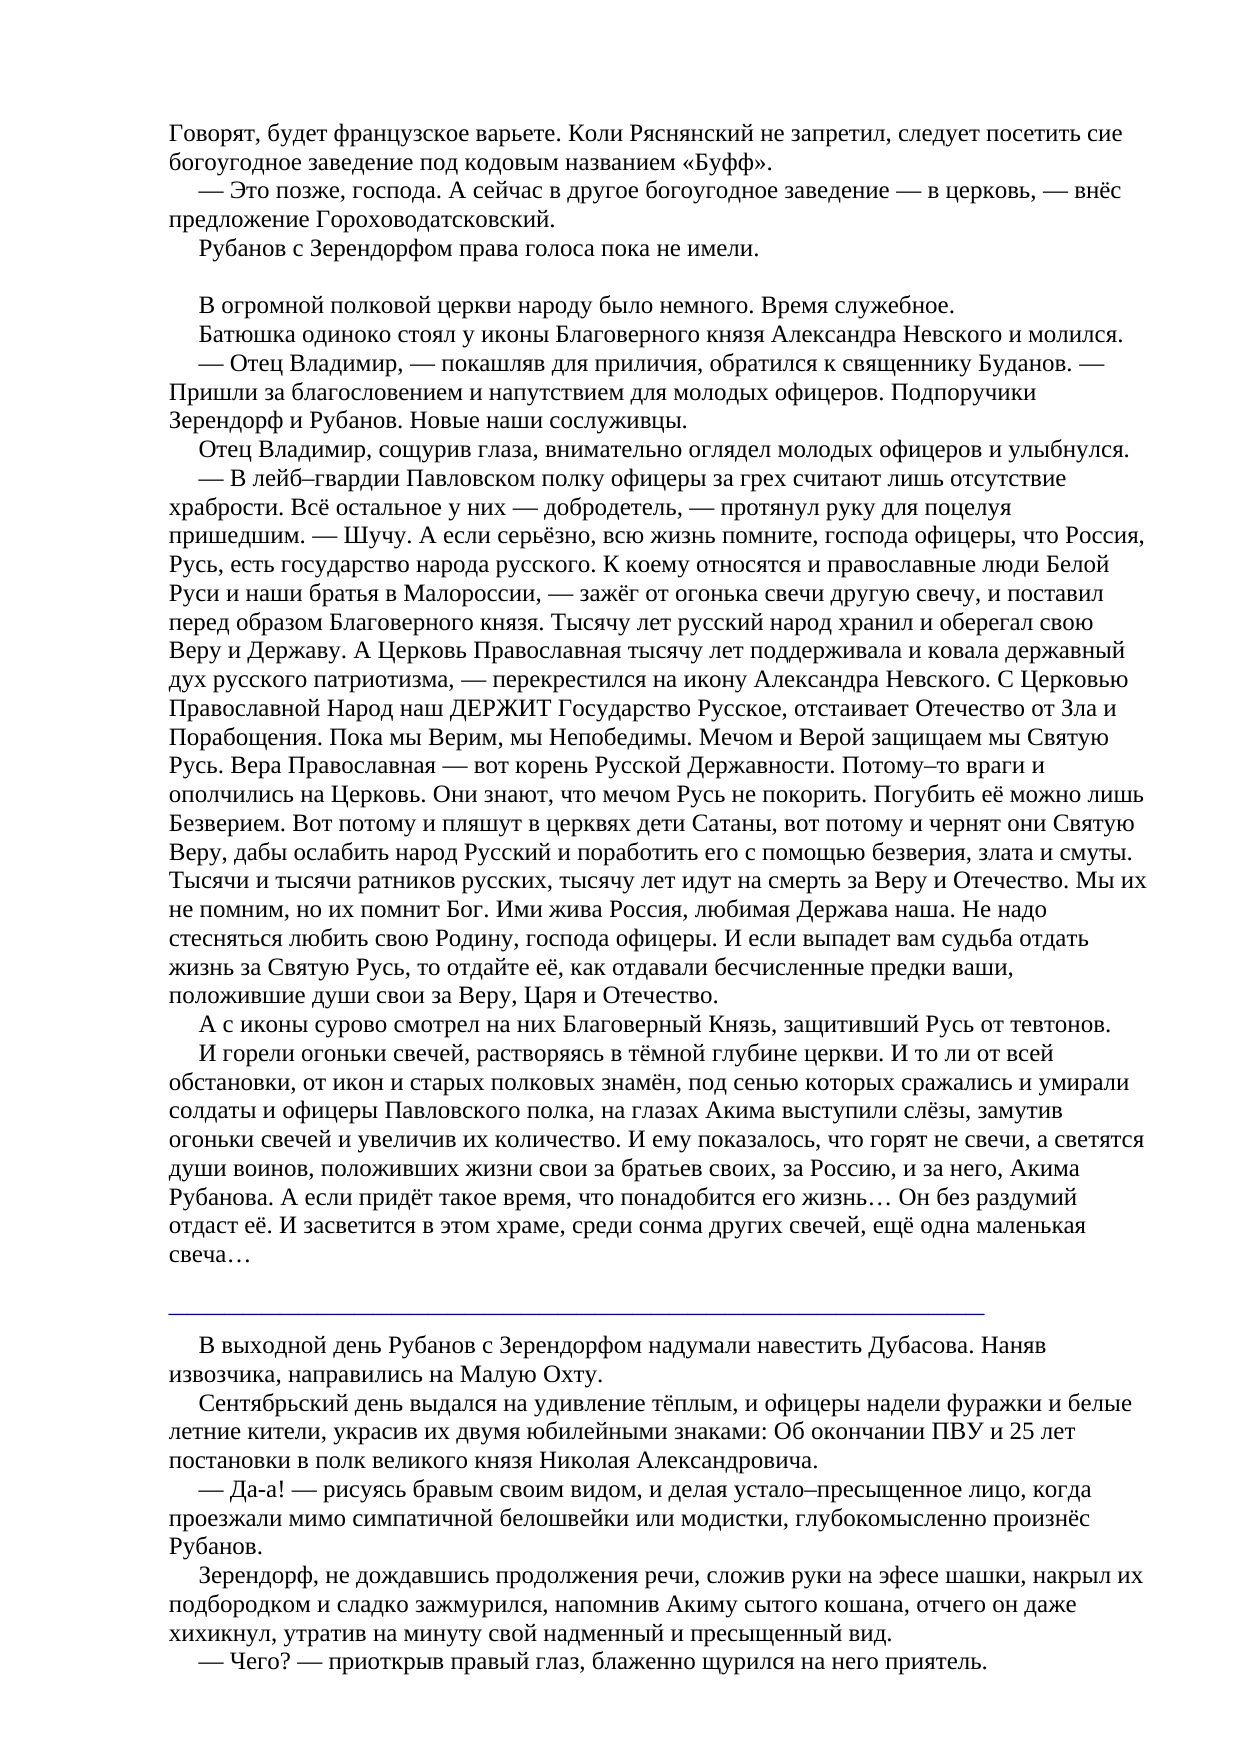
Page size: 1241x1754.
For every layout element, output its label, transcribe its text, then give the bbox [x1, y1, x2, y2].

text И горели огоньки свечей, растворяясь в тёмной глубине церкви. И то ли от всей обстановки, от икон и старых полковых знамён, под сенью которых сражались и умирали солдаты и офицеры Павловского полка, на глазах Акима выступили слёзы, замутив огоньки свечей и увеличив их количество. И ему показалось, что горят не свечи, а светятся души воинов, положивших жизни свои за братьев своих, за Россию, и за него, Акима Рубанова. А если придёт такое время, что понадобится его жизнь… Он без раздумий отдаст её. И засветится в этом храме, среди сонма других свечей, ещё одна маленькая свеча… [169, 1038, 1152, 1268]
text — Да-а! — рисуясь бравым своим видом, и делая устало–пресыщенное лицо, когда проезжали мимо симпатичной белошвейки или модистки, глубокомысленно произнёс Рубанов. [169, 1474, 1152, 1560]
text В выходной день Рубанов с Зерендорфом надумали навестить Дубасова. Наняв извозчика, направились на Малую Охту. [169, 1330, 1152, 1388]
subtitle ____________________________________________ [169, 1280, 1152, 1318]
text А с иконы сурово смотрел на них Благоверный Князь, защитивший Русь от тевтонов. [169, 1009, 1152, 1038]
text — Отец Владимир, — покашляв для приличия, обратился к священнику Буданов. — Пришли за благословением и напутствием для молодых офицеров. Подпоручики Зерендорф и Рубанов. Новые наши сослуживцы. [169, 348, 1152, 434]
text Батюшка одиноко стоял у иконы Благоверного князя Александра Невского и молился. [169, 319, 1152, 348]
text Сентябрьский день выдался на удивление тёплым, и офицеры надели фуражки и белые летние кители, украсив их двумя юбилейными знаками: Об окончании ПВУ и 25 лет постановки в полк великого князя Николая Александровича. [169, 1388, 1152, 1474]
text Говорят, будет французское варьете. Коли Ряснянский не запретил, следует посетить сие богоугодное заведение под кодовым названием «Буфф». [169, 118, 1152, 176]
text В огромной полковой церкви народу было немного. Время служебное. [169, 291, 1152, 319]
text Рубанов с Зерендорфом права голоса пока не имели. [169, 233, 1152, 262]
text — Это позже, господа. А сейчас в другое богоугодное заведение — в церковь, — внёс предложение Гороховодатсковский. [169, 176, 1152, 233]
text Зерендорф, не дождавшись продолжения речи, сложив руки на эфесе шашки, накрыл их подбородком и сладко зажмурился, напомнив Акиму сытого кошана, отчего он даже хихикнул, утратив на минуту свой надменный и пресыщенный вид. [169, 1560, 1152, 1646]
text — Чего? — приоткрыв правый глаз, блаженно щурился на него приятель. [169, 1646, 1152, 1675]
text Отец Владимир, сощурив глаза, внимательно оглядел молодых офицеров и улыбнулся. [169, 434, 1152, 463]
text — В лейб–гвардии Павловском полку офицеры за грех считают лишь отсутствие храбрости. Всё остальное у них — добродетель, — протянул руку для поцелуя пришедшим. — Шучу. А если серьёзно, всю жизнь помните, господа офицеры, что Россия, Русь, есть государство народа русского. К коему относятся и православные люди Белой Руси и наши братья в Малороссии, — зажёг от огонька свечи другую свечу, и поставил перед образом Благоверного князя. Тысячу лет русский народ хранил и оберегал свою Веру и Державу. А Церковь Православная тысячу лет поддерживала и ковала державный дух русского патриотизма, — перекрестился на икону Александра Невского. С Церковью Православной Народ наш ДЕРЖИТ Государство Русское, отстаивает Отечество от Зла и Порабощения. Пока мы Верим, мы Непобедимы. Мечом и Верой защищаем мы Святую Русь. Вера Православная — вот корень Русской Державности. Потому–то враги и ополчились на Церковь. Они знают, что мечом Русь не покорить. Погубить её можно лишь Безверием. Вот потому и пляшут в церквях дети Сатаны, вот потому и чернят они Святую Веру, дабы ослабить народ Русский и поработить его с помощью безверия, злата и смуты. Тысячи и тысячи ратников русских, тысячу лет идут на смерть за Веру и Отечество. Мы их не помним, но их помнит Бог. Ими жива Россия, любимая Держава наша. Не надо стесняться любить свою Родину, господа офицеры. И если выпадет вам судьба отдать жизнь за Святую Русь, то отдайте её, как отдавали бесчисленные предки ваши, положившие души свои за Веру, Царя и Отечество. [169, 463, 1152, 1009]
